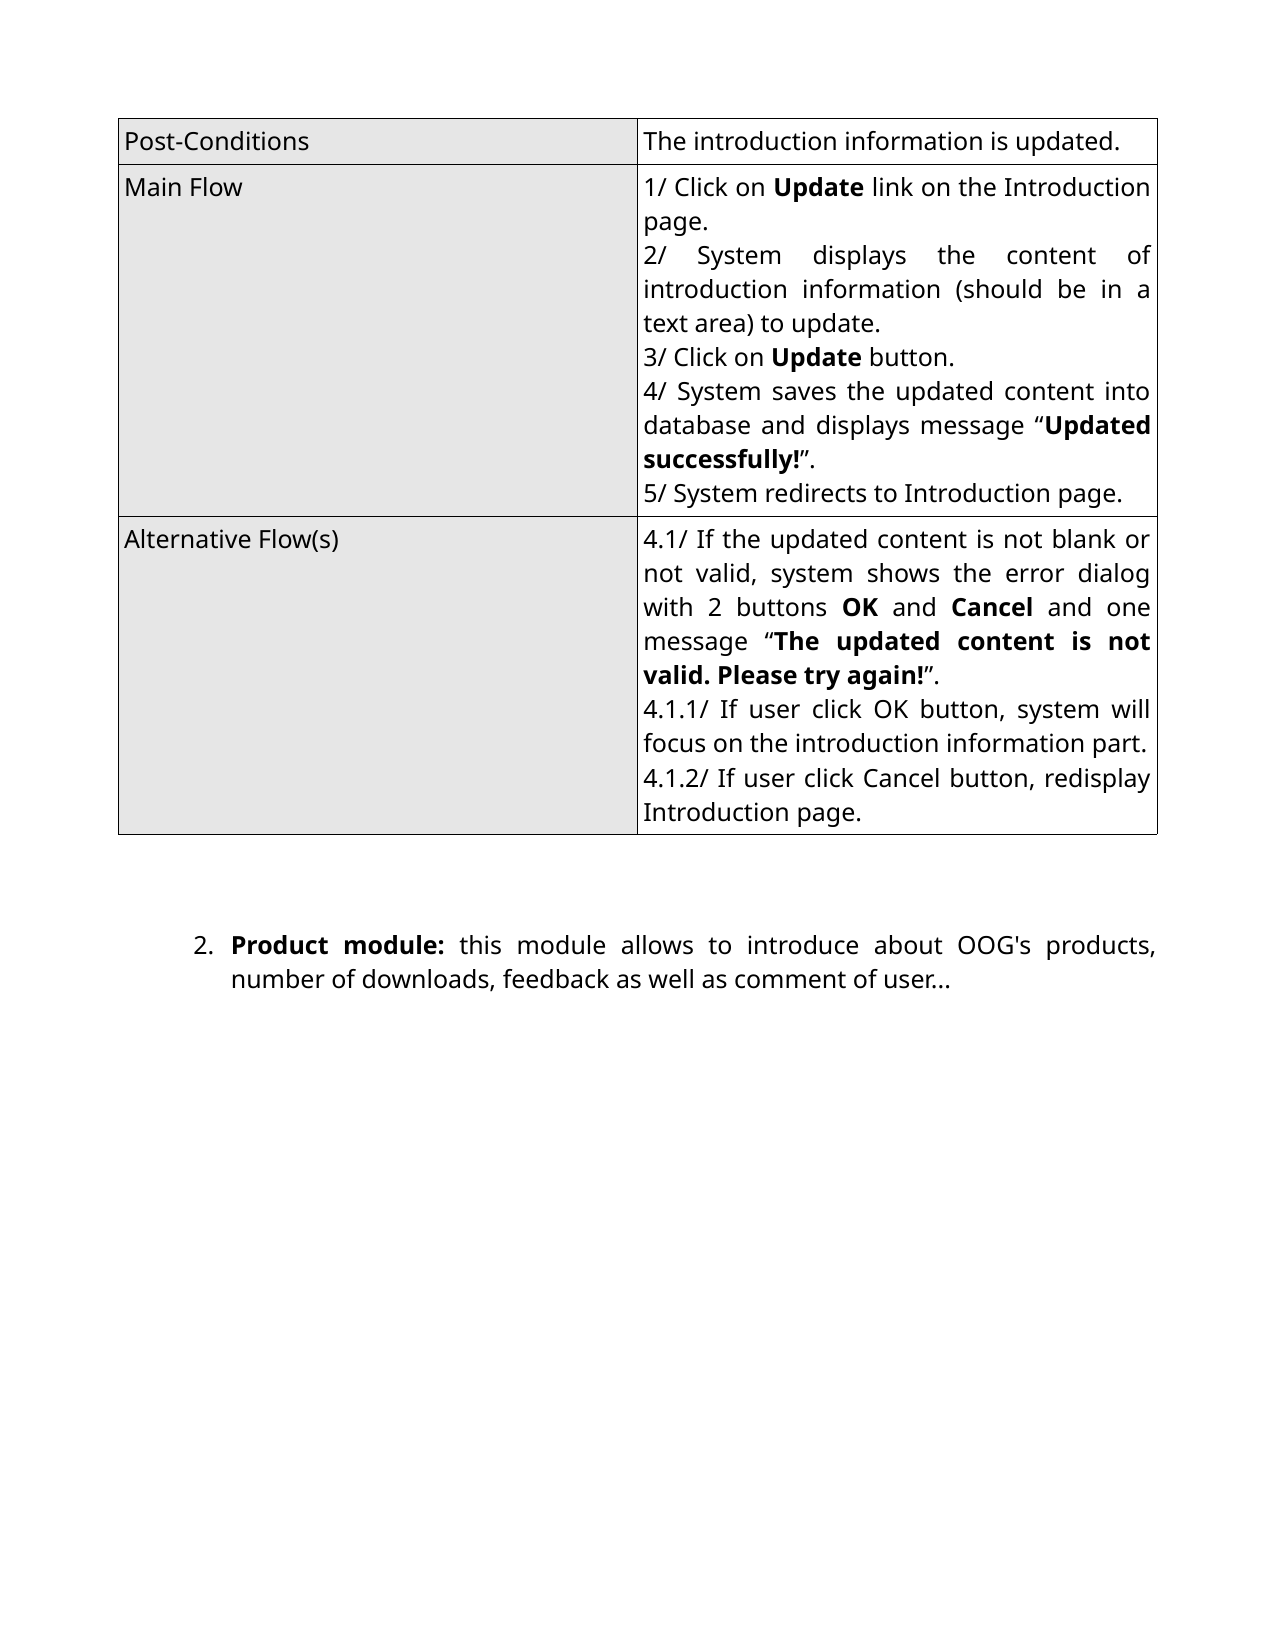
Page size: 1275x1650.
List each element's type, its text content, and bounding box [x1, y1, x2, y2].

table_cell 1/ Click on Update link on the Introduction page. 2/ System displays the content of introduction information (should be in a text area) to update. 3/ Click on Update button. 4/ System saves the updated content into database and displays message “Updated successfully!”. 5/ System redirects to Introduction page. [638, 165, 1157, 516]
table_cell Alternative Flow(s) [119, 517, 637, 834]
table_cell Main Flow [119, 165, 637, 516]
table_cell 4.1/ If the updated content is not blank or not valid, system shows the error dialog with 2 buttons OK and Cancel and one message “The updated content is not valid. Please try again!”. 4.1.1/ If user click OK button, system will focus on the introduction information part. 4.1.2/ If user click Cancel button, redisplay Introduction page. [638, 517, 1157, 834]
table_cell Post-Conditions [119, 119, 637, 164]
table_cell The introduction information is updated. [638, 119, 1157, 164]
list Product module: this module allows to introduce about OOG's products, number of downloads, feedback as well as comment of user... [193, 927, 1157, 995]
